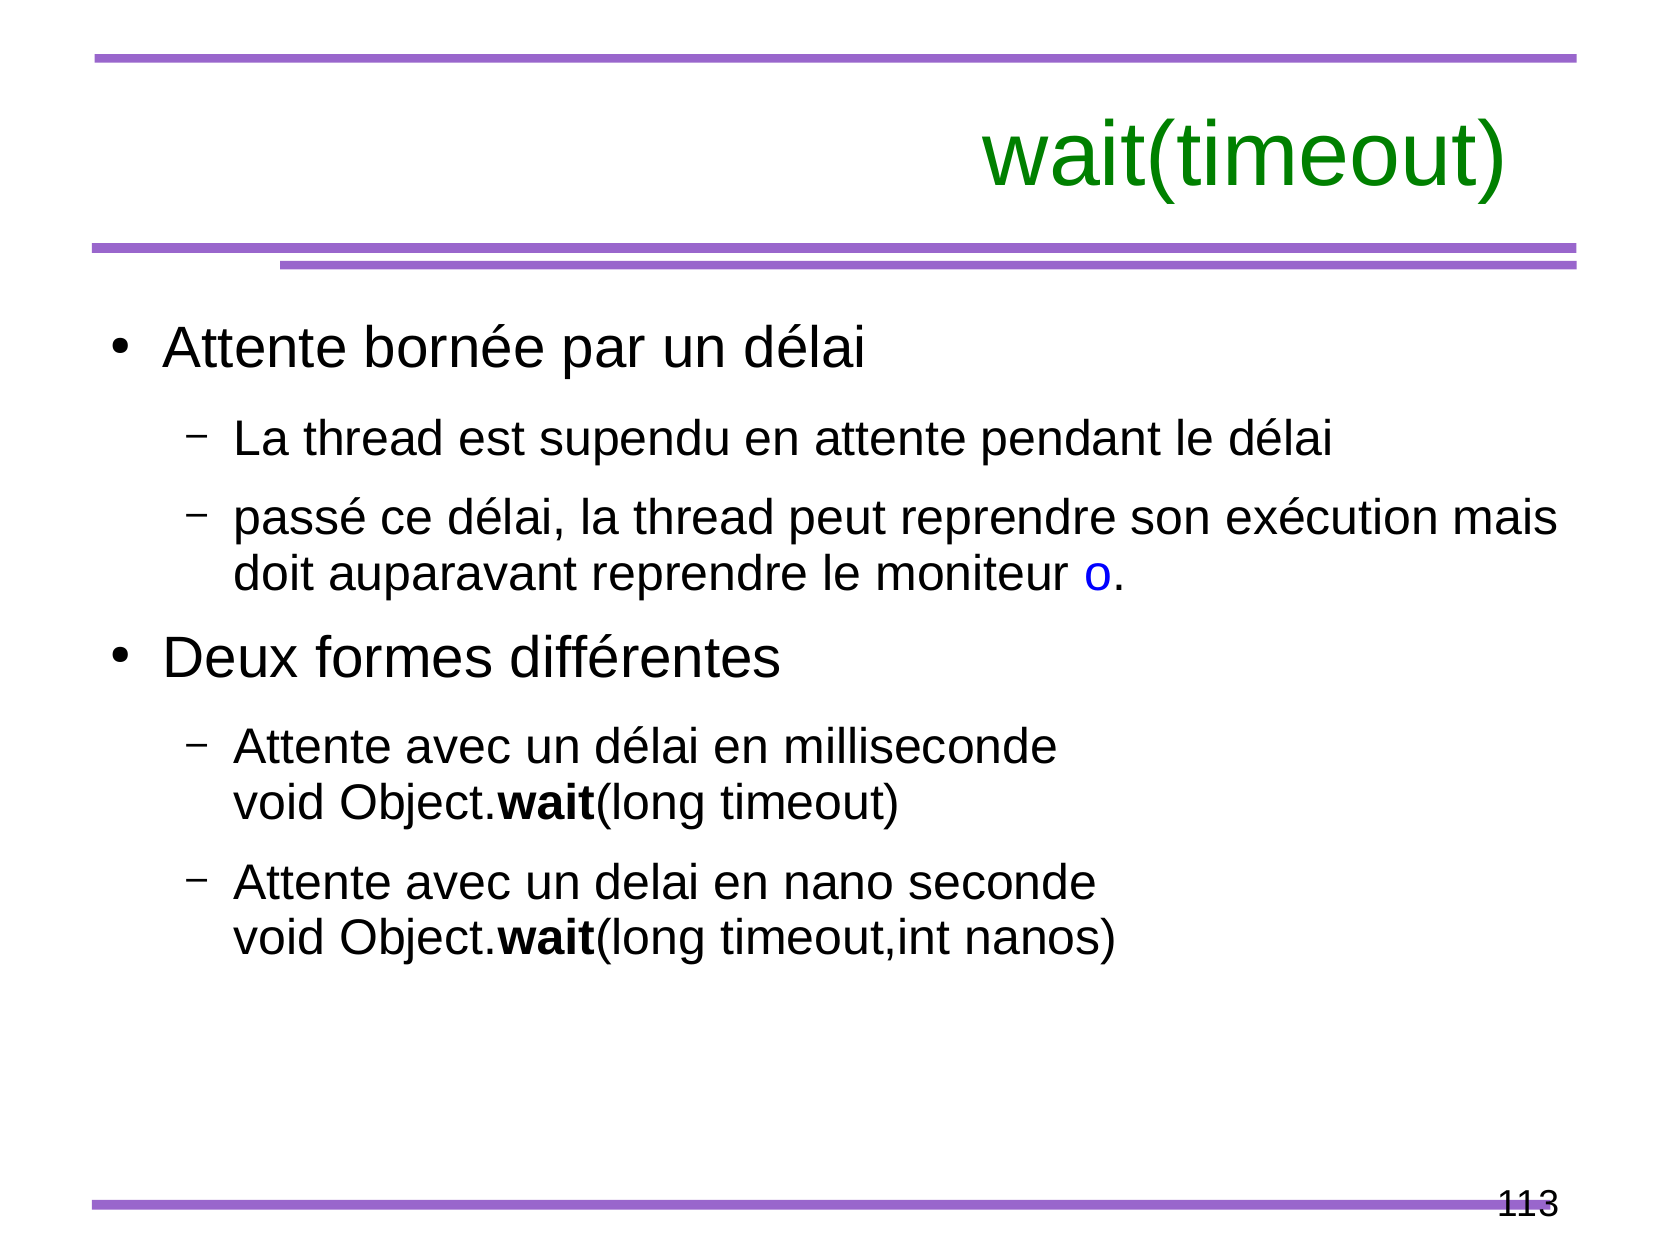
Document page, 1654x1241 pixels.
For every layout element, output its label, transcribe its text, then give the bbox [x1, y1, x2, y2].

title wait(timeout) [121, 49, 1534, 257]
list Attente bornée par un délai La thread est supendu en attente pendant le délai passé ce délai, la thread peut reprendre son exécution mais doit auparavant reprendre le moniteur o. Deux formes différentes Attente avec un délai en milliseconde void Object.wait(long timeout) Attente avec un delai en nano seconde void Object.wait(long timeout,int nanos) [92, 315, 1563, 1067]
